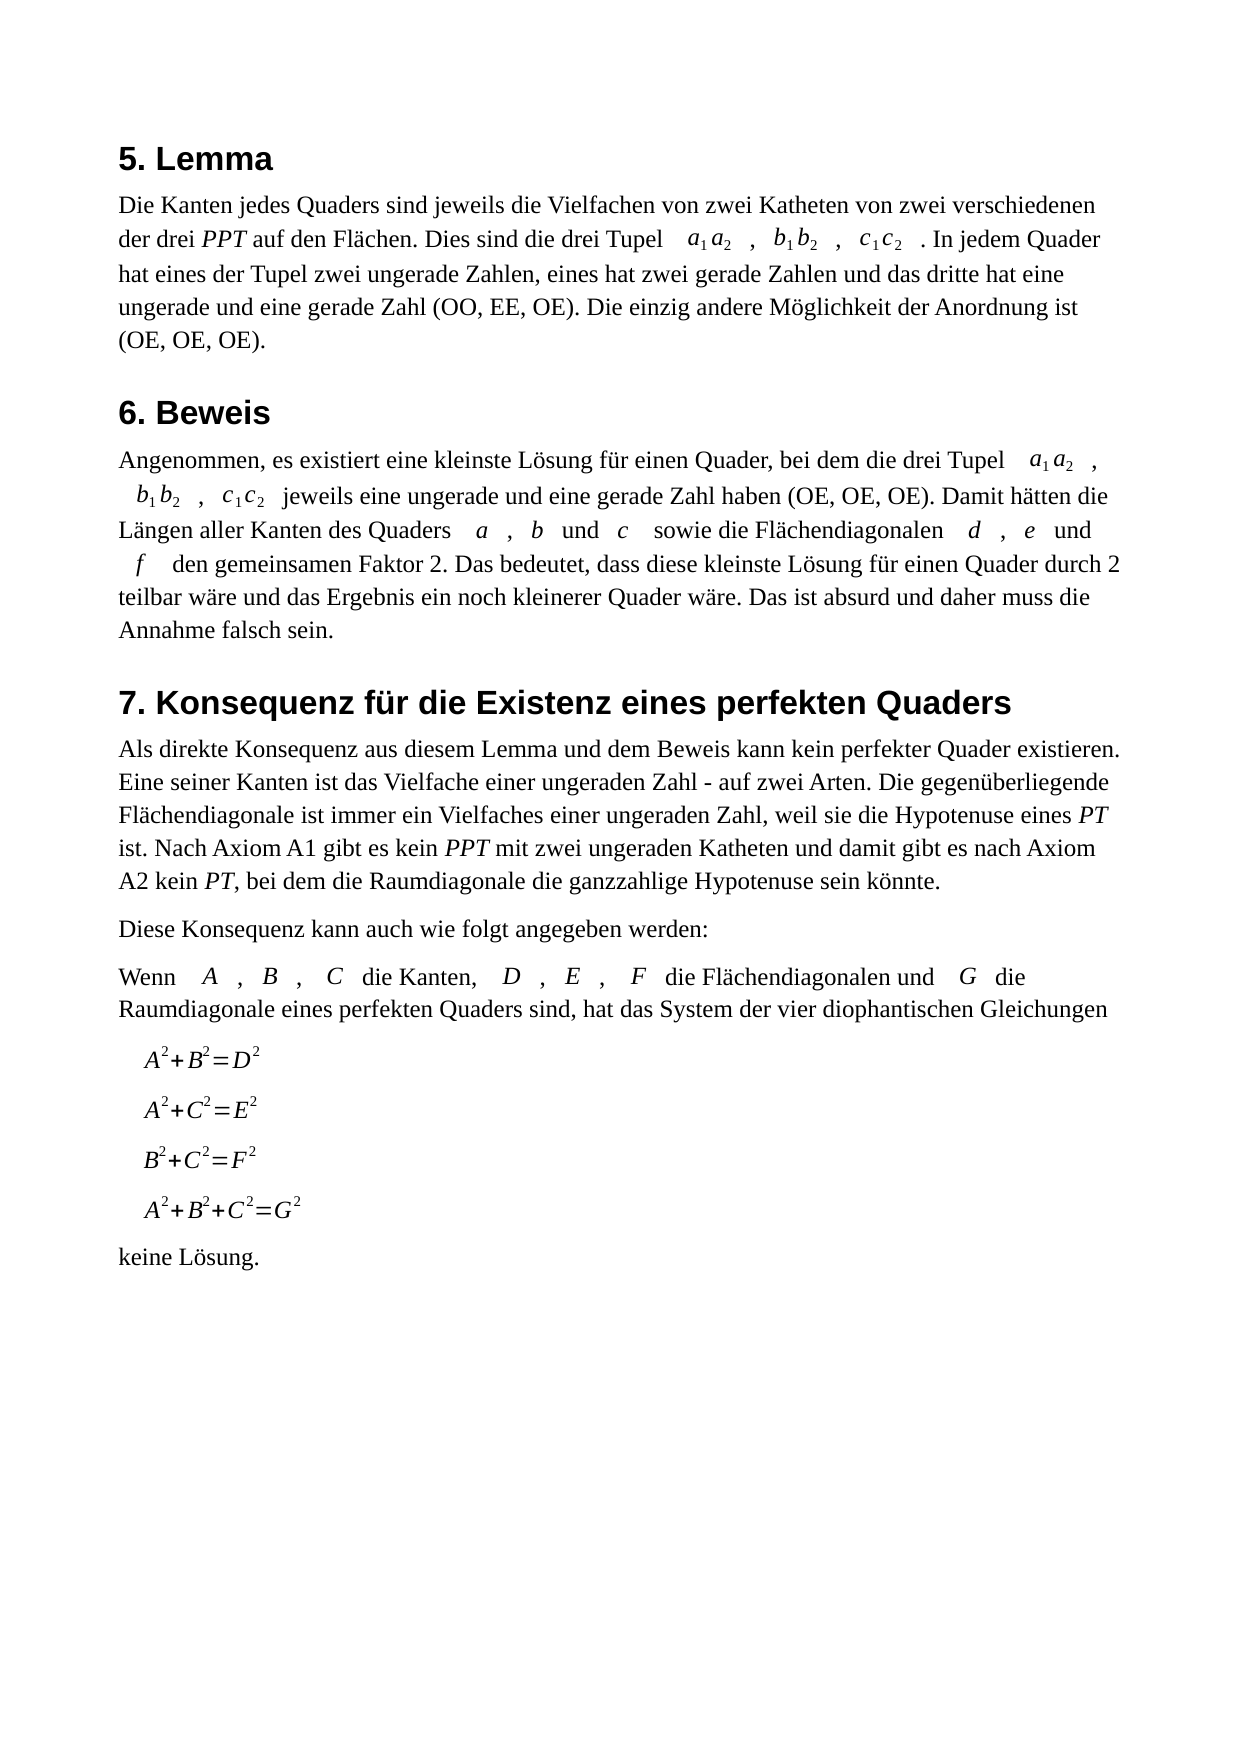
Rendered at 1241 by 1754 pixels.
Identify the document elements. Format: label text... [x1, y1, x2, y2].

text keine Lösung. [118, 1242, 1122, 1271]
text Diese Konsequenz kann auch wie folgt angegeben werden: [118, 914, 1122, 943]
text Wenn ,, die Kanten, ,, die Flächendiagonalen und die Raumdiagonale eines perfekten Quaders sind, hat das System der vier diophantischen Gleichungen [118, 962, 1122, 1023]
subtitle 7. Konsequenz für die Existenz eines perfekten Quaders [118, 683, 1122, 722]
text Angenommen, es existiert eine kleinste Lösung für einen Quader, bei dem die drei Tupel ,,jeweils eine ungerade und eine gerade Zahl haben (OE, OE, OE). Damit hätten die Längen aller Kanten des Quaders ,und sowie die Flächendiagonalen ,und den gemeinsamen Faktor 2. Das bedeutet, dass diese kleinste Lösung für einen Quader durch 2 teilbar wäre und das Ergebnis ein noch kleinerer Quader wäre. Das ist absurd und daher muss die Annahme falsch sein. [118, 444, 1122, 643]
subtitle 6. Beweis [118, 393, 1122, 432]
text Als direkte Konsequenz aus diesem Lemma und dem Beweis kann kein perfekter Quader existieren. Eine seiner Kanten ist das Vielfache einer ungeraden Zahl - auf zwei Arten. Die gegenüberliegende Flächendiagonale ist immer ein Vielfaches einer ungeraden Zahl, weil sie die Hypotenuse eines PT ist. Nach Axiom A1 gibt es kein PPT mit zwei ungeraden Katheten und damit gibt es nach Axiom A2 kein PT, bei dem die Raumdiagonale die ganzzahlige Hypotenuse sein könnte. [118, 734, 1122, 895]
subtitle 5. Lemma [118, 139, 1122, 178]
text Die Kanten jedes Quaders sind jeweils die Vielfachen von zwei Katheten von zwei verschiedenen der drei PPT auf den Flächen. Dies sind die drei Tupel ,,. In jedem Quader hat eines der Tupel zwei ungerade Zahlen, eines hat zwei gerade Zahlen und das dritte hat eine ungerade und eine gerade Zahl (OO, EE, OE). Die einzig andere Möglichkeit der Anordnung ist (OE, OE, OE). [118, 190, 1122, 353]
